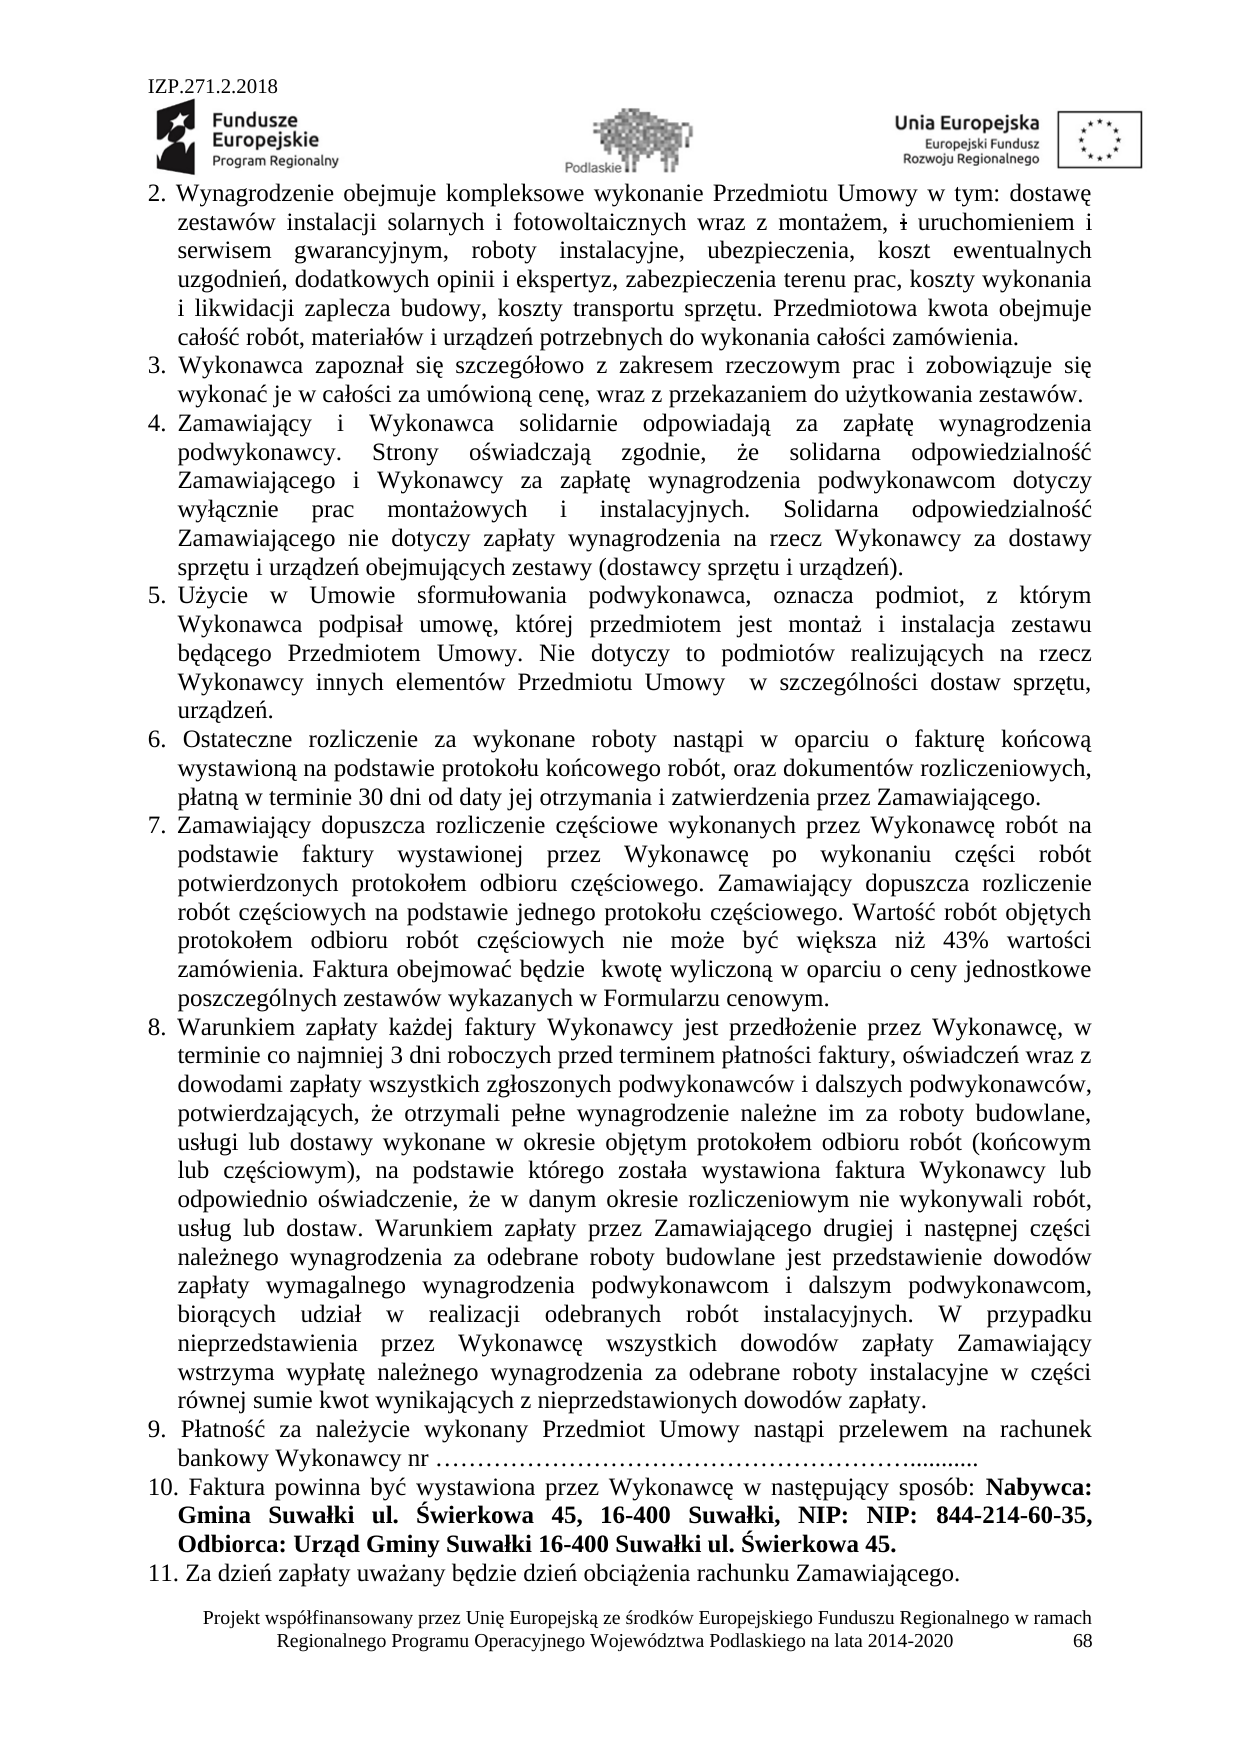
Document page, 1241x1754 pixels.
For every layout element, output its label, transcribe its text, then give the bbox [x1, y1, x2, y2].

text 11. Za dzień zapłaty uważany będzie dzień obciążenia rachunku Zamawiającego. [148, 1558, 1092, 1587]
text 8. Warunkiem zapłaty każdej faktury Wykonawcy jest przedłożenie przez Wykonawcę, w terminie co najmniej 3 dni roboczych przed terminem płatności faktury, oświadczeń wraz z dowodami zapłaty wszystkich zgłoszonych podwykonawców i dalszych podwykonawców, potwierdzających, że otrzymali pełne wynagrodzenie należne im za roboty budowlane, usługi lub dostawy wykonane w okresie objętym protokołem odbioru robót (końcowym lub częściowym), na podstawie którego została wystawiona faktura Wykonawcy lub odpowiednio oświadczenie, że w danym okresie rozliczeniowym nie wykonywali robót, usług lub dostaw. Warunkiem zapłaty przez Zamawiającego drugiej i następnej części należnego wynagrodzenia za odebrane roboty budowlane jest przedstawienie dowodów zapłaty wymagalnego wynagrodzenia podwykonawcom i dalszym podwykonawcom, biorących udział w realizacji odebranych robót instalacyjnych. W przypadku nieprzedstawienia przez Wykonawcę wszystkich dowodów zapłaty Zamawiający wstrzyma wypłatę należnego wynagrodzenia za odebrane roboty instalacyjne w części równej sumie kwot wynikających z nieprzedstawionych dowodów zapłaty. [148, 1012, 1092, 1414]
text 6. Ostateczne rozliczenie za wykonane roboty nastąpi w oparciu o fakturę końcową wystawioną na podstawie protokołu końcowego robót, oraz dokumentów rozliczeniowych, płatną w terminie 30 dni od daty jej otrzymania i zatwierdzenia przez Zamawiającego. [148, 724, 1092, 810]
text 2. Wynagrodzenie obejmuje kompleksowe wykonanie Przedmiotu Umowy w tym: dostawę zestawów instalacji solarnych i fotowoltaicznych wraz z montażem, i uruchomieniem i serwisem gwarancyjnym, roboty instalacyjne, ubezpieczenia, koszt ewentualnych uzgodnień, dodatkowych opinii i ekspertyz, zabezpieczenia terenu prac, koszty wykonania i likwidacji zaplecza budowy, koszty transportu sprzętu. Przedmiotowa kwota obejmuje całość robót, materiałów i urządzeń potrzebnych do wykonania całości zamówienia. [148, 178, 1092, 350]
text 4. Zamawiający i Wykonawca solidarnie odpowiadają za zapłatę wynagrodzenia podwykonawcy. Strony oświadczają zgodnie, że solidarna odpowiedzialność Zamawiającego i Wykonawcy za zapłatę wynagrodzenia podwykonawcom dotyczy wyłącznie prac montażowych i instalacyjnych. Solidarna odpowiedzialność Zamawiającego nie dotyczy zapłaty wynagrodzenia na rzecz Wykonawcy za dostawy sprzętu i urządzeń obejmujących zestawy (dostawcy sprzętu i urządzeń). [148, 408, 1092, 580]
text 5. Użycie w Umowie sformułowania podwykonawca, oznacza podmiot, z którym Wykonawca podpisał umowę, której przedmiotem jest montaż i instalacja zestawu będącego Przedmiotem Umowy. Nie dotyczy to podmiotów realizujących na rzecz Wykonawcy innych elementów Przedmiotu Umowy w szczególności dostaw sprzętu, urządzeń. [148, 580, 1092, 724]
text 10. Faktura powinna być wystawiona przez Wykonawcę w następujący sposób: Nabywca: Gmina Suwałki ul. Świerkowa 45, 16-400 Suwałki, NIP: NIP: 844-214-60-35, Odbiorca: Urząd Gminy Suwałki 16-400 Suwałki ul. Świerkowa 45. [148, 1472, 1092, 1558]
text 3. Wykonawca zapoznał się szczegółowo z zakresem rzeczowym prac i zobowiązuje się wykonać je w całości za umówioną cenę, wraz z przekazaniem do użytkowania zestawów. [148, 350, 1092, 408]
text 9. Płatność za należycie wykonany Przedmiot Umowy nastąpi przelewem na rachunek bankowy Wykonawcy nr …………………………………………………........... [148, 1414, 1092, 1472]
text 7. Zamawiający dopuszcza rozliczenie częściowe wykonanych przez Wykonawcę robót na podstawie faktury wystawionej przez Wykonawcę po wykonaniu części robót potwierdzonych protokołem odbioru częściowego. Zamawiający dopuszcza rozliczenie robót częściowych na podstawie jednego protokołu częściowego. Wartość robót objętych protokołem odbioru robót częściowych nie może być większa niż 43% wartości zamówienia. Faktura obejmować będzie kwotę wyliczoną w oparciu o ceny jednostkowe poszczególnych zestawów wykazanych w Formularzu cenowym. [148, 810, 1092, 1012]
